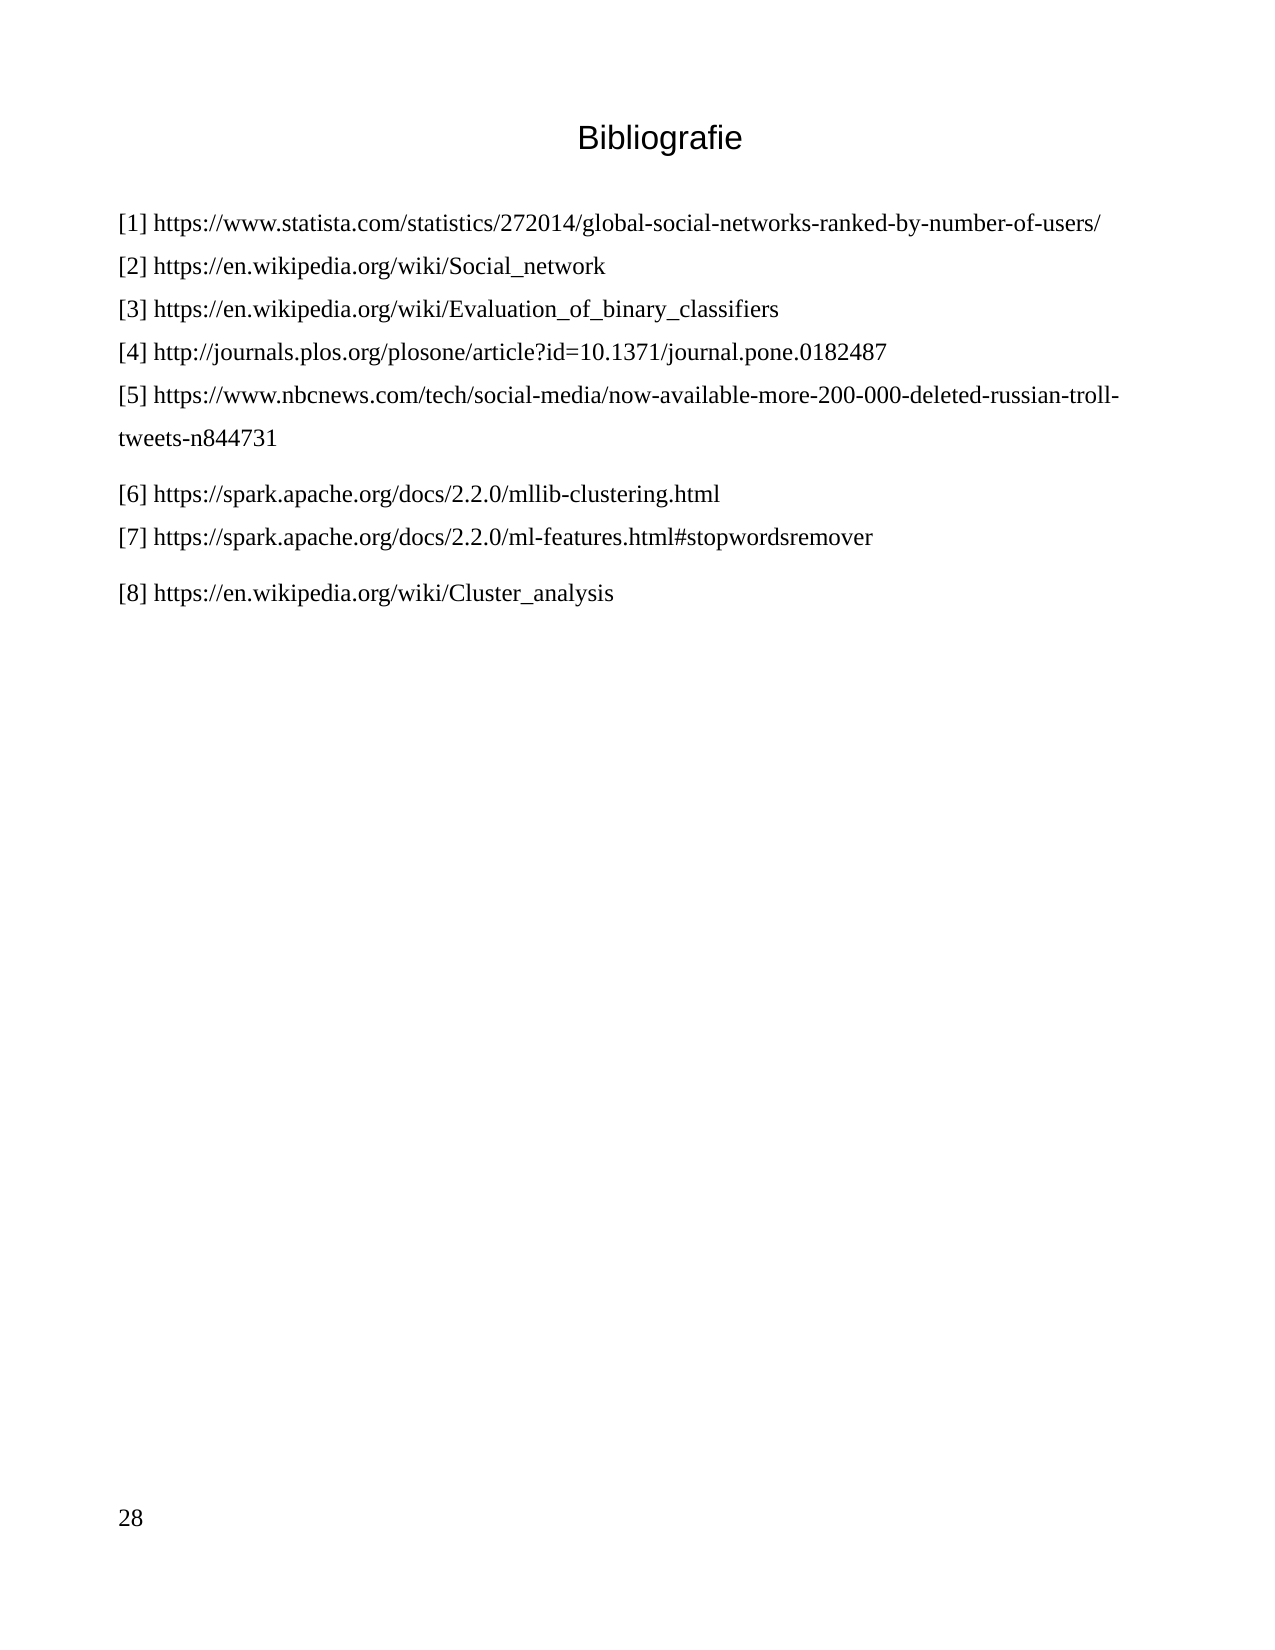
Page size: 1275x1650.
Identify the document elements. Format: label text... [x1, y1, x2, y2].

subtitle Bibliografie [118, 118, 1157, 195]
text [1] https://www.statista.com/statistics/272014/global-social-networks-ranked-by-number-of-users/ [118, 208, 1157, 237]
text [5] https://www.nbcnews.com/tech/social-media/now-available-more-200-000-deleted-russian-troll-tweets-n844731 [118, 380, 1157, 452]
text [8] https://en.wikipedia.org/wiki/Cluster_analysis [118, 578, 1157, 607]
text [3] https://en.wikipedia.org/wiki/Evaluation_of_binary_classifiers [118, 294, 1157, 323]
text [6] https://spark.apache.org/docs/2.2.0/mllib-clustering.html [7] https://spark.apache.org/docs/2.2.0/ml-features.html#stopwordsremover [118, 479, 1157, 551]
text [2] https://en.wikipedia.org/wiki/Social_network [118, 251, 1157, 280]
text [4] http://journals.plos.org/plosone/article?id=10.1371/journal.pone.0182487 [118, 337, 1157, 366]
